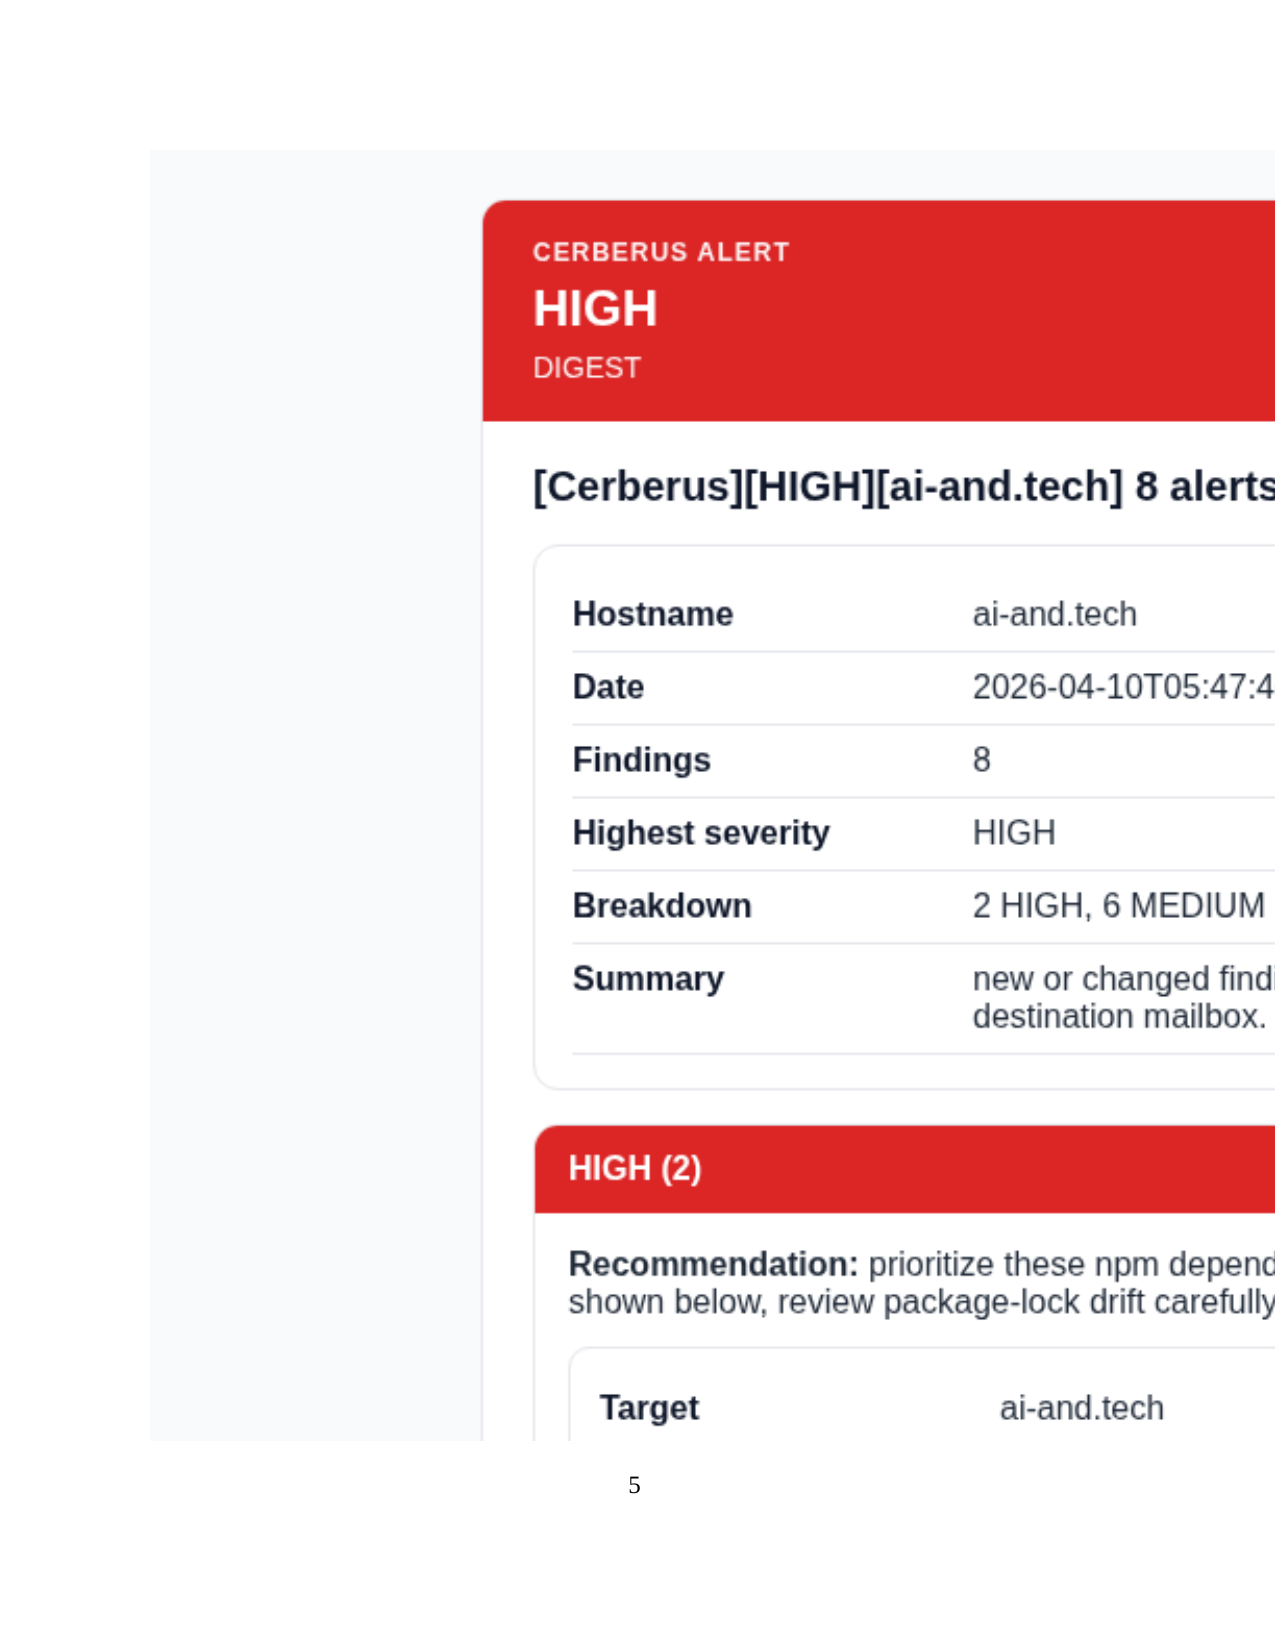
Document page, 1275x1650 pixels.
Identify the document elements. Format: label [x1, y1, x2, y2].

picture [150, 150, 1275, 1441]
